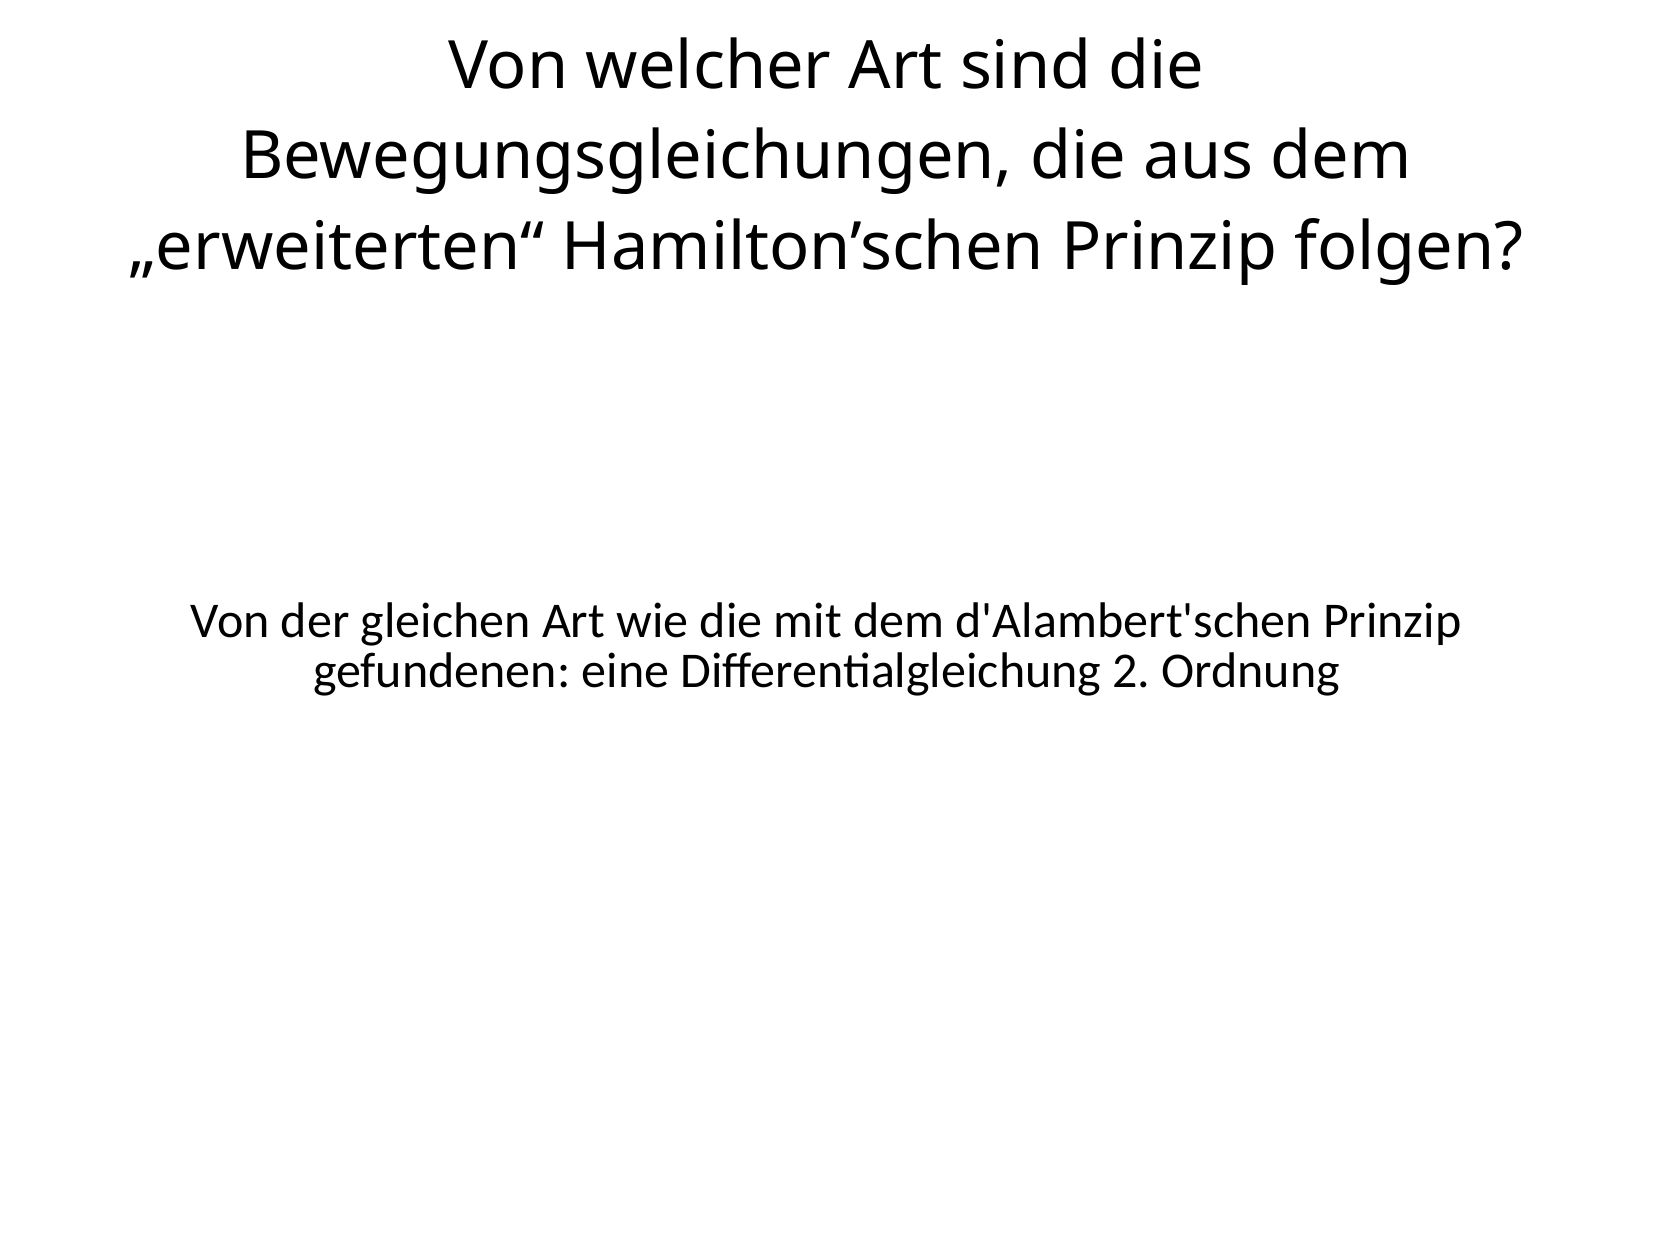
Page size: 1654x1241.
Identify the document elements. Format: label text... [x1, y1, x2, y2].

title Von welcher Art sind die Bewegungsgleichungen, die aus dem „erweiterten“ Hamilton’schen Prinzip folgen? [82, 19, 1571, 287]
subtitle Von der gleichen Art wie die mit dem d'Alambert'schen Prinzip gefundenen: eine Differentialgleichung 2. Ordnung [82, 290, 1571, 1010]
